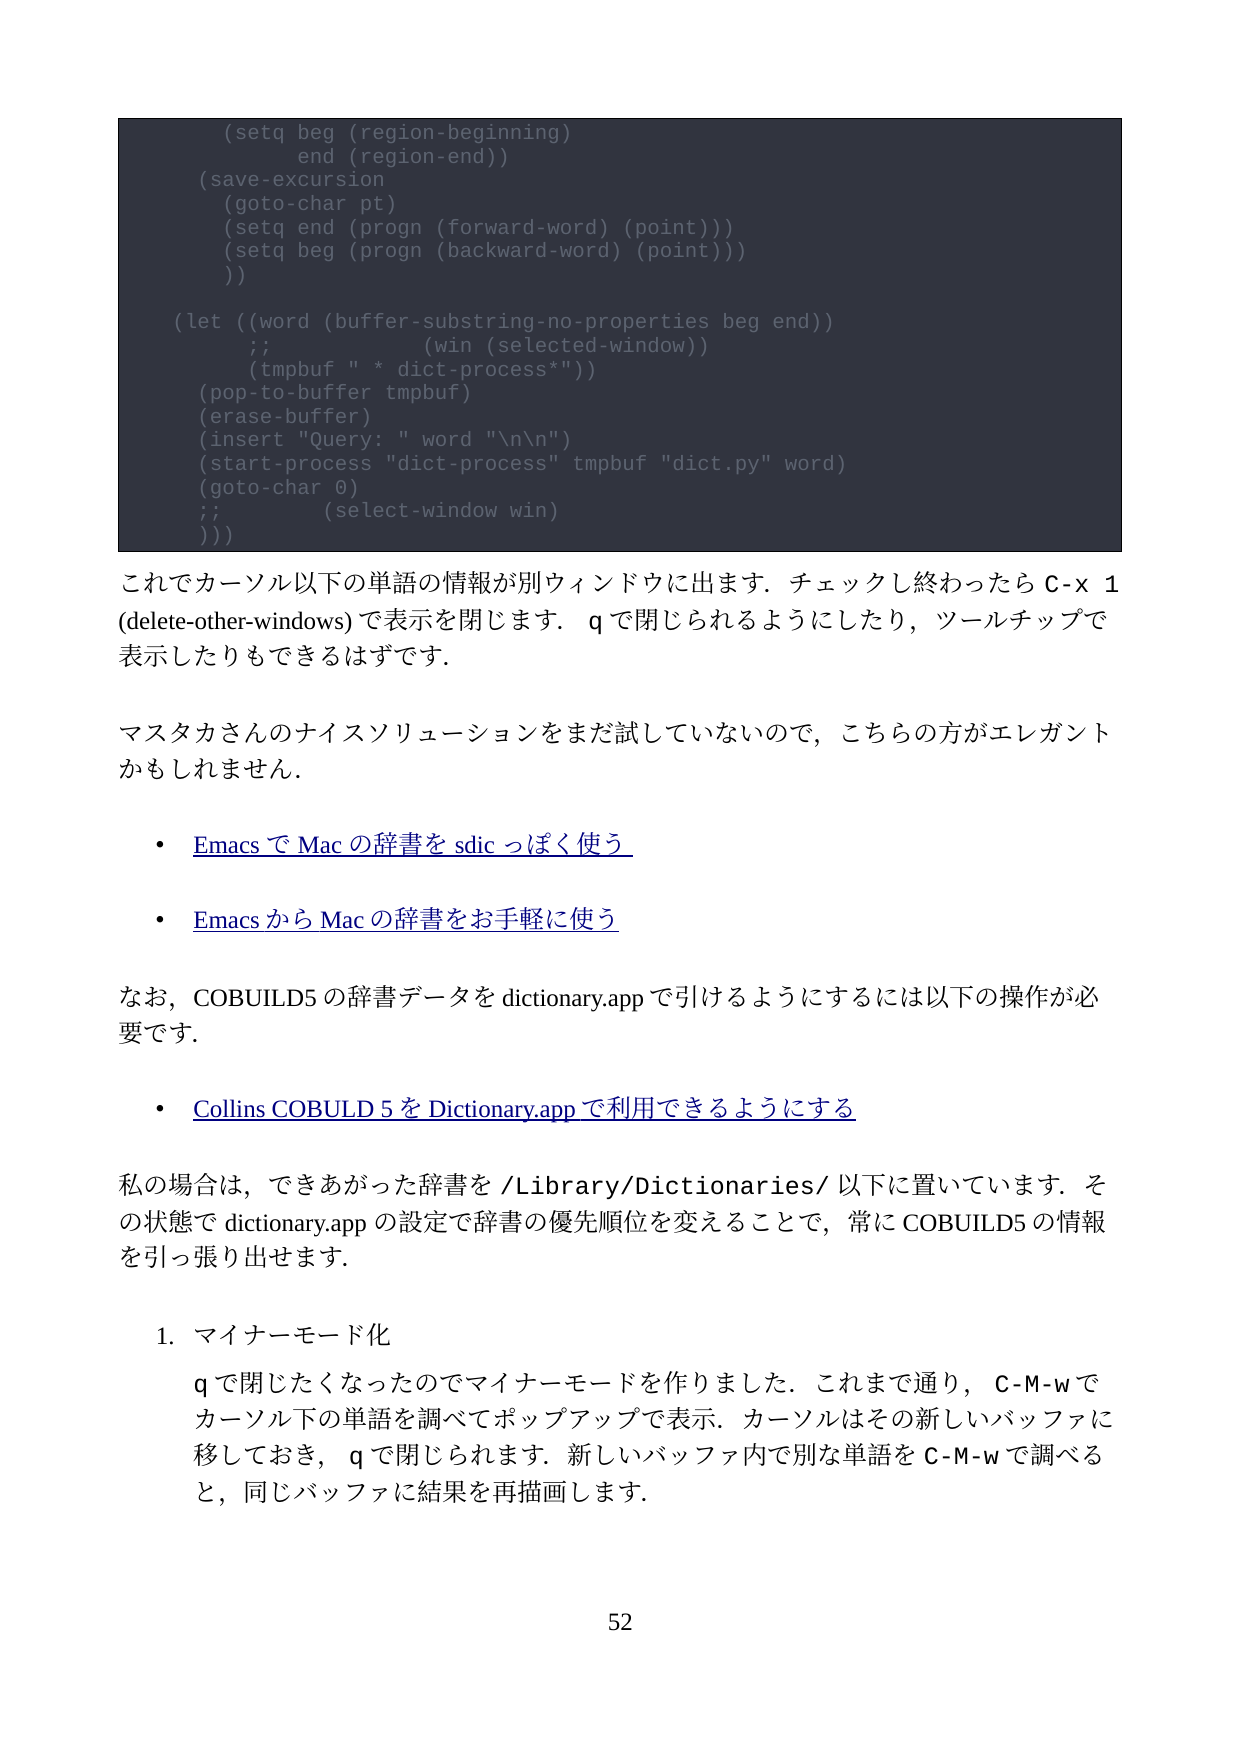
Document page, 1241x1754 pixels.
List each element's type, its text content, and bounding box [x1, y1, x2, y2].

list マイナーモード化 [156, 1315, 1122, 1351]
text (pop-to-buffer tmpbuf) [119, 378, 1121, 402]
text (setq beg (progn (backward-word) (point))) [119, 236, 1121, 260]
text (save-excursion [119, 165, 1121, 189]
text (insert "Query: " word "\n\n") [119, 426, 1121, 449]
text 私の場合は，できあがった辞書を /Library/Dictionaries/ 以下に置いています．その状態で dictionary.app の設定で辞書の優先順位を変えることで，常にCOBUILD5の情報を引っ張り出せます． [118, 1166, 1122, 1303]
text (setq beg (region-beginning) [119, 119, 1121, 142]
text なお，COBUILD5の辞書データをdictionary.appで引けるようにするには以下の操作が必要です． [118, 977, 1122, 1078]
text )) [119, 260, 1121, 284]
text ;; (select-window win) [119, 496, 1121, 520]
text (erase-buffer) [119, 402, 1121, 426]
list Collins COBULD 5をDictionary.appで利用できるようにする [156, 1091, 1122, 1153]
text (goto-char 0) [119, 473, 1121, 496]
text (setq end (progn (forward-word) (point))) [119, 213, 1121, 236]
text これでカーソル以下の単語の情報が別ウィンドウに出ます．チェックし終わったら C-x 1 (delete-other-windows) で表示を閉じます． q で閉じられるようにしたり，ツールチップで表示したりもできるはずです． [118, 564, 1122, 701]
text マスタカさんのナイスソリューションをまだ試していないので，こちらの方がエレガントかもしれません． [118, 714, 1122, 814]
text (let ((word (buffer-substring-no-properties beg end)) [119, 307, 1121, 331]
text ;; (win (selected-window)) [119, 331, 1121, 354]
text (goto-char pt) [119, 189, 1121, 213]
text (tmpbuf " * dict-process*")) [119, 354, 1121, 378]
list EmacsからMacの辞書をお手軽に使う [156, 902, 1122, 965]
list q で閉じたくなったのでマイナーモードを作りました．これまで通り， C-M-w でカーソル下の単語を調べてポップアップで表示．カーソルはその新しいバッファに移しておき， q で閉じられます．新しいバッファ内で別な単語を C-M-w で調べると，同じバッファに結果を再描画します． [156, 1364, 1122, 1537]
text (start-process "dict-process" tmpbuf "dict.py" word) [119, 449, 1121, 473]
text end (region-end)) [119, 142, 1121, 165]
list Emacs で Mac の辞書を sdic っぽく使う [156, 827, 1122, 890]
text ))) [119, 520, 1121, 551]
